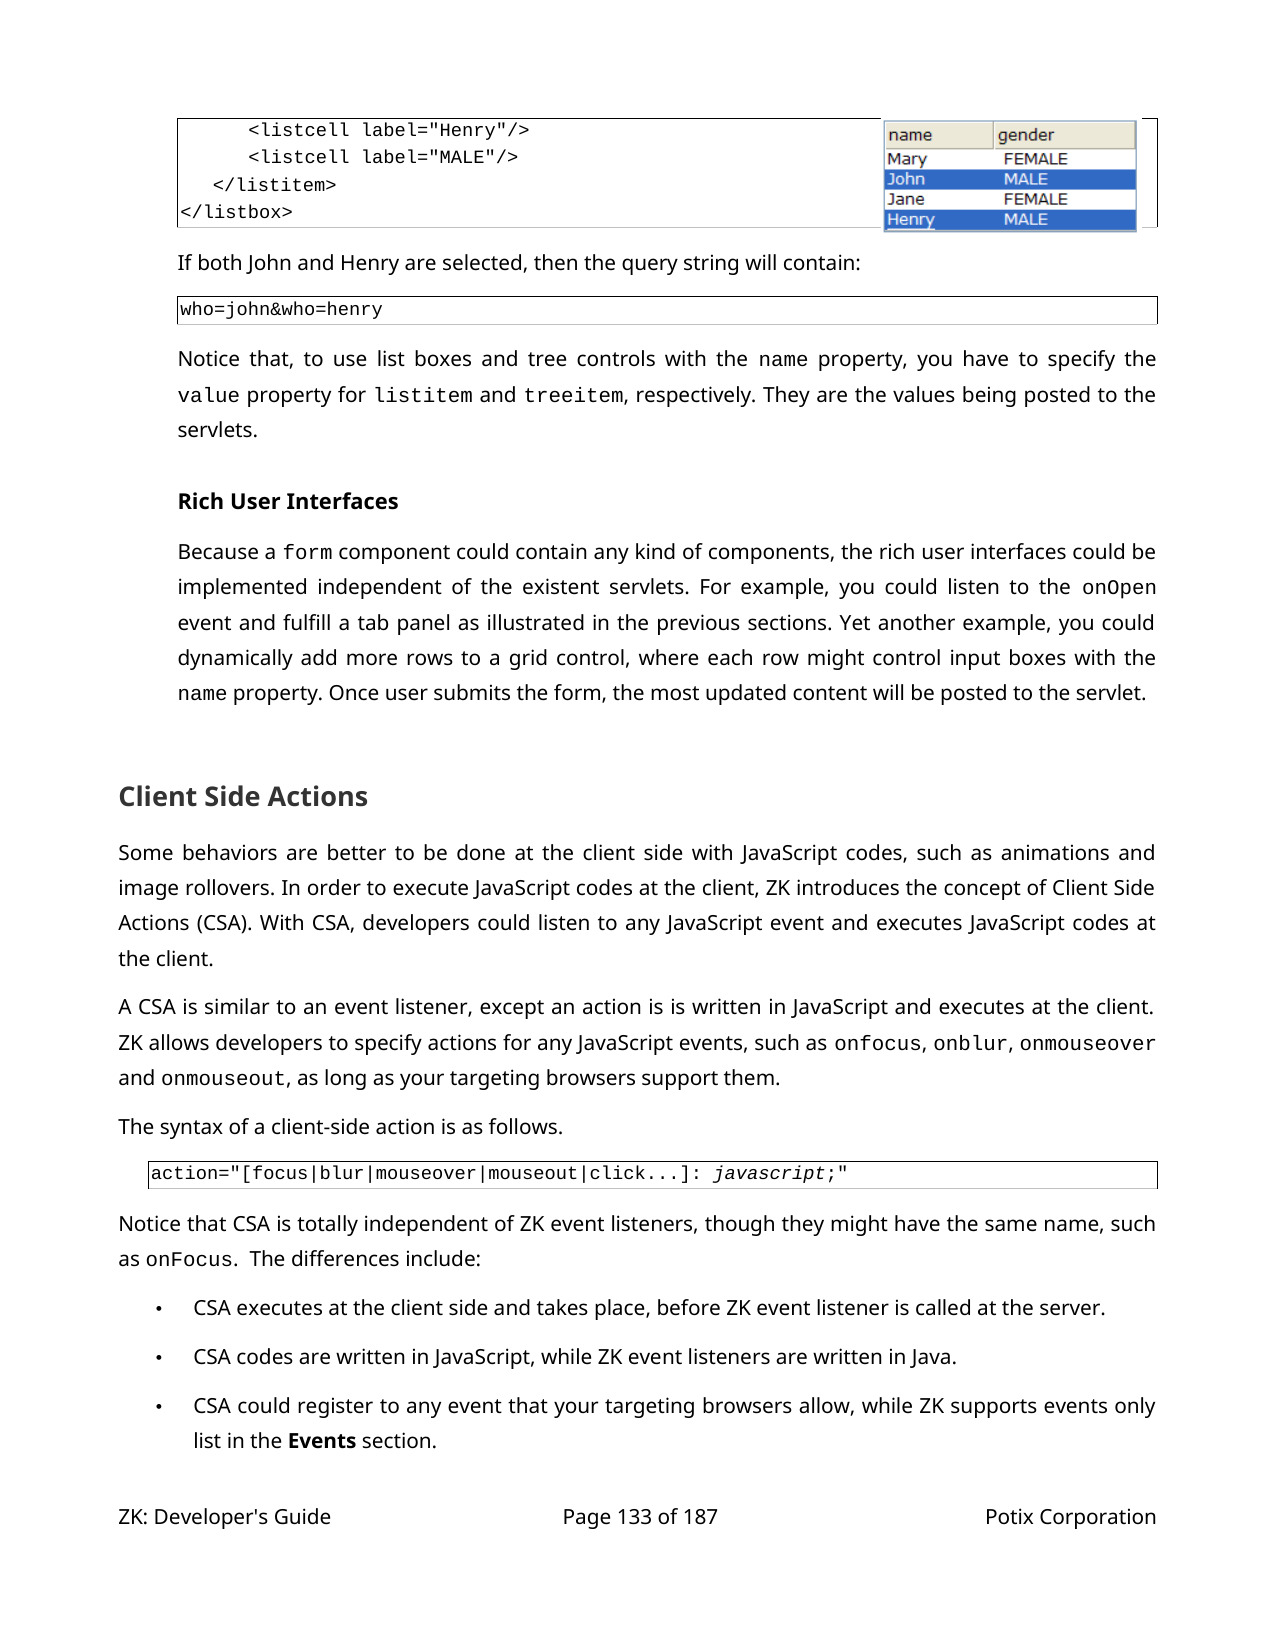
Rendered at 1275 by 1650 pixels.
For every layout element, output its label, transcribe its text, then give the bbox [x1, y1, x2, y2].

text Notice that, to use list boxes and tree controls with the name property, you have to specify the value property for listitem and treeitem, respectively. They are the values being posted to the servlets. [177, 344, 1157, 444]
list CSA could register to any event that your targeting browsers allow, while ZK supports events only list in the Events section. [156, 1391, 1157, 1455]
list CSA codes are written in JavaScript, while ZK event listeners are written in Java. [156, 1342, 1157, 1371]
subtitle Client Side Actions [118, 778, 1157, 814]
text [1142, 200, 1157, 227]
text <listcell label="Henry"/> [178, 119, 880, 142]
picture [880, 118, 1142, 235]
text Because a form component could contain any kind of components, the rich user interfaces could be implemented independent of the existent servlets. For example, you could listen to the onOpen event and fulfill a tab panel as illustrated in the previous sections. Yet another example, you could dynamically add more rows to a grid control, where each row might control input boxes with the name property. Once user submits the form, the most updated content will be posted to the servlet. [177, 537, 1157, 707]
subtitle Rich User Interfaces [177, 486, 1157, 516]
list CSA executes at the client side and takes place, before ZK event listener is called at the server. [156, 1293, 1157, 1322]
text </listbox> [178, 200, 880, 227]
text </listitem> [178, 172, 880, 197]
text [1142, 172, 1157, 197]
text If both John and Henry are selected, then the query string will contain: [177, 248, 1157, 276]
text The syntax of a client-side action is as follows. [118, 1112, 1157, 1141]
text Notice that CSA is totally independent of ZK event listeners, though they might have the same name, such as onFocus. The differences include: [118, 1209, 1157, 1273]
text A CSA is similar to an event listener, except an action is is written in JavaScript and executes at the client. ZK allows developers to specify actions for any JavaScript events, such as onfocus, onblur, onmouseover and onmouseout, as long as your targeting browsers support them. [118, 992, 1157, 1092]
text <listcell label="MALE"/> [178, 145, 880, 169]
text Some behaviors are better to be done at the client side with JavaScript codes, such as animations and image rollovers. In order to execute JavaScript codes at the client, ZK introduces the concept of Client Side Actions (CSA). With CSA, developers could listen to any JavaScript event and executes JavaScript codes at the client. [118, 838, 1157, 972]
text action="[focus|blur|mouseover|mouseout|click...]: javascript;" [149, 1162, 1157, 1188]
text who=john&who=henry [178, 297, 1157, 324]
